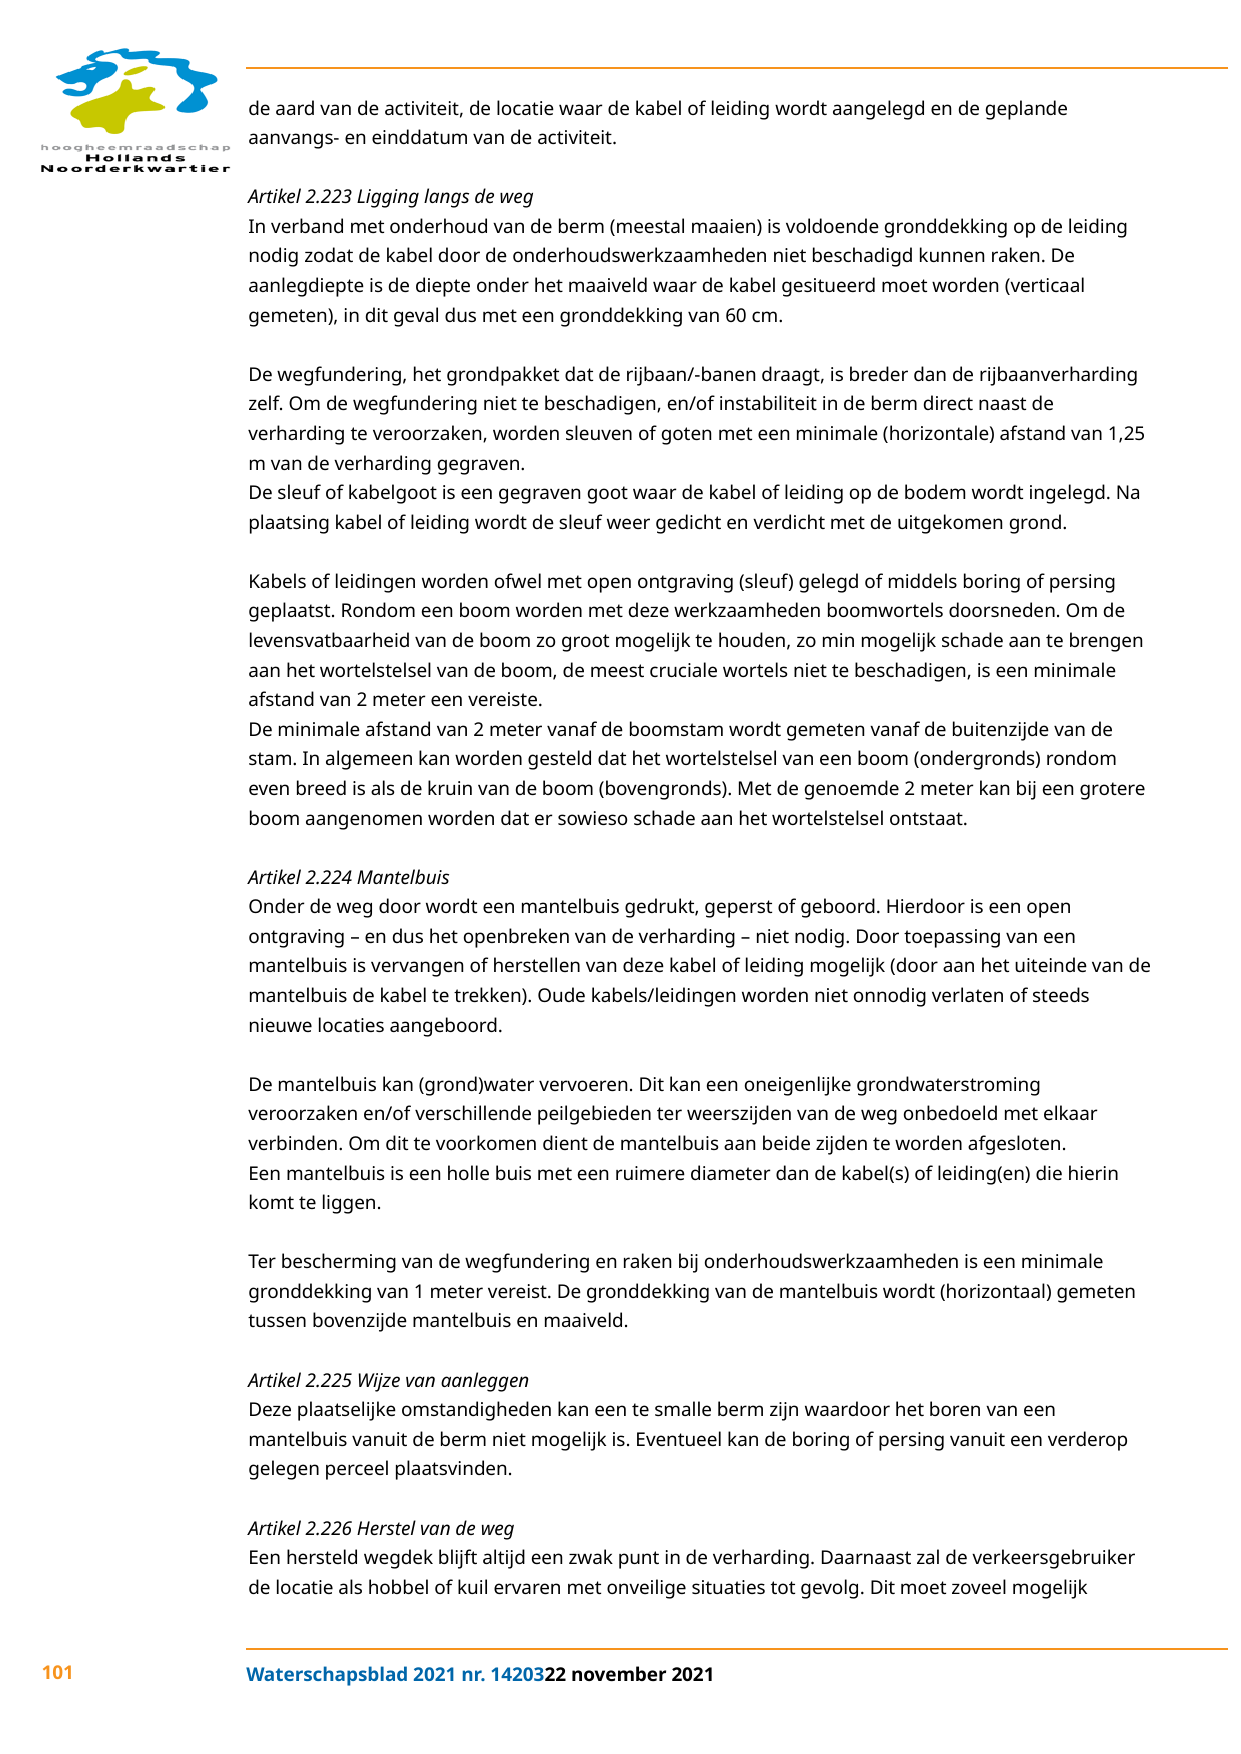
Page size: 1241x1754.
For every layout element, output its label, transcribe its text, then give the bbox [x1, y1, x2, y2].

text De mantelbuis kan (grond)water vervoeren. Dit kan een oneigenlijke grondwaterstroming veroorzaken en/of verschillende peilgebieden ter weerszijden van de weg onbedoeld met elkaar verbinden. Om dit te voorkomen dient de mantelbuis aan beide zijden te worden afgesloten. [248, 1071, 1152, 1156]
text Artikel 2.225 Wijze van aanleggen [248, 1367, 1152, 1393]
text Kabels of leidingen worden ofwel met open ontgraving (sleuf) gelegd of middels boring of persing geplaatst. Rondom een boom worden met deze werkzaamheden boomwortels doorsneden. Om de levensvatbaarheid van de boom zo groot mogelijk te houden, zo min mogelijk schade aan te brengen aan het wortelstelsel van de boom, de meest cruciale wortels niet te beschadigen, is een minimale afstand van 2 meter een vereiste. [248, 568, 1152, 712]
text Een mantelbuis is een holle buis met een ruimere diameter dan de kabel(s) of leiding(en) die hierin komt te liggen. [248, 1160, 1152, 1215]
text Artikel 2.226 Herstel van de weg [248, 1515, 1152, 1541]
text In verband met onderhoud van de berm (meestal maaien) is voldoende gronddekking op de leiding nodig zodat de kabel door de onderhoudswerkzaamheden niet beschadigd kunnen raken. De aanlegdiepte is de diepte onder het maaiveld waar de kabel gesitueerd moet worden (verticaal gemeten), in dit geval dus met een gronddekking van 60 cm. [248, 213, 1152, 328]
text Deze plaatselijke omstandigheden kan een te smalle berm zijn waardoor het boren van een mantelbuis vanuit de berm niet mogelijk is. Eventueel kan de boring of persing vanuit een verderop gelegen perceel plaatsvinden. [248, 1396, 1152, 1481]
text De sleuf of kabelgoot is een gegraven goot waar de kabel of leiding op de bodem wordt ingelegd. Na plaatsing kabel of leiding wordt de sleuf weer gedicht en verdicht met de uitgekomen grond. [248, 479, 1152, 535]
text Artikel 2.223 Ligging langs de weg [248, 183, 1152, 209]
text De wegfundering, het grondpakket dat de rijbaan/-banen draagt, is breder dan de rijbaanverharding zelf. Om de wegfundering niet te beschadigen, en/of instabiliteit in de berm direct naast de verharding te veroorzaken, worden sleuven of goten met een minimale (horizontale) afstand van 1,25 m van de verharding gegraven. [248, 361, 1152, 476]
text Artikel 2.224 Mantelbuis [248, 864, 1152, 890]
text de aard van de activiteit, de locatie waar de kabel of leiding wordt aangelegd en de geplande aanvangs- en einddatum van de activiteit. [248, 95, 1152, 150]
text De minimale afstand van 2 meter vanaf de boomstam wordt gemeten vanaf de buitenzijde van de stam. In algemeen kan worden gesteld dat het wortelstelsel van een boom (ondergronds) rondom even breed is als de kruin van de boom (bovengronds). Met de genoemde 2 meter kan bij een grotere boom aangenomen worden dat er sowieso schade aan het wortelstelsel ontstaat. [248, 716, 1152, 831]
text Een hersteld wegdek blijft altijd een zwak punt in de verharding. Daarnaast zal de verkeersgebruiker de locatie als hobbel of kuil ervaren met onveilige situaties tot gevolg. Dit moet zoveel mogelijk [248, 1544, 1152, 1600]
text Ter bescherming van de wegfundering en raken bij onderhoudswerkzaamheden is een minimale gronddekking van 1 meter vereist. De gronddekking van de mantelbuis wordt (horizontaal) gemeten tussen bovenzijde mantelbuis en maaiveld. [248, 1248, 1152, 1333]
text Onder de weg door wordt een mantelbuis gedrukt, geperst of geboord. Hierdoor is een open ontgraving – en dus het openbreken van de verharding – niet nodig. Door toepassing van een mantelbuis is vervangen of herstellen van deze kabel of leiding mogelijk (door aan het uiteinde van de mantelbuis de kabel te trekken). Oude kabels/leidingen worden niet onnodig verlaten of steeds nieuwe locaties aangeboord. [248, 893, 1152, 1038]
picture [41, 47, 231, 172]
